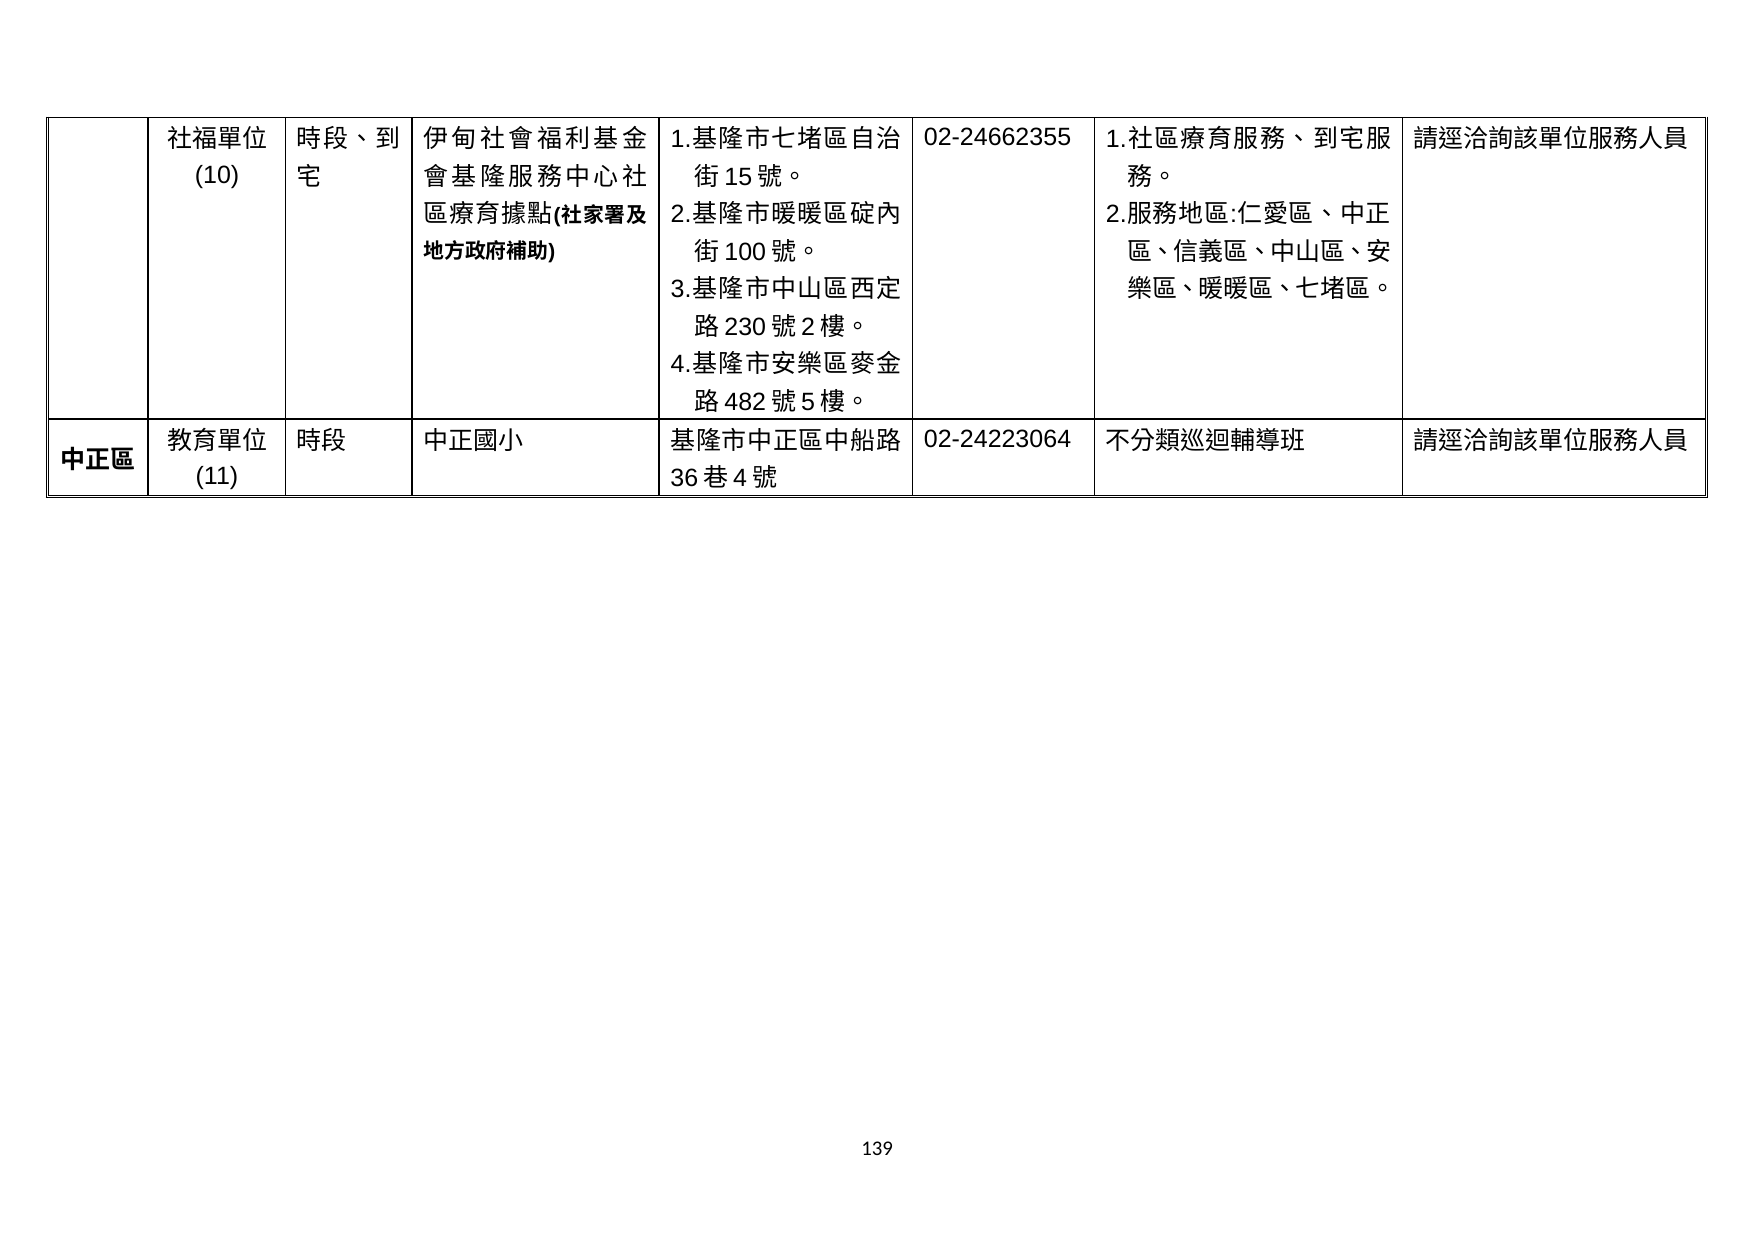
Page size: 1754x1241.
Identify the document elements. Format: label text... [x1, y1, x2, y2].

table_cell 1.社區療育服務、到宅服務。 2.服務地區:仁愛區、中正區、信義區、中山區、安樂區、暖暖區、七堵區。 [1095, 118, 1402, 418]
table_cell 時段 [286, 420, 411, 495]
table_cell 伊甸社會福利基金會基隆服務中心社區療育據點(社家署及地方政府補助) [413, 118, 658, 418]
table_cell 不分類巡迴輔導班 [1095, 420, 1402, 495]
table_cell 基隆市中正區中船路36巷4號 [660, 420, 912, 495]
table_cell 中正國小 [413, 420, 658, 495]
table_cell 社福單位(10) [149, 118, 285, 418]
table_cell 1.基隆市七堵區自治街15號。 2.基隆市暖暖區碇內街100號。 3.基隆市中山區西定路230號2樓。 4.基隆市安樂區麥金路482號5樓。 [660, 118, 912, 418]
table_cell 請逕洽詢該單位服務人員 [1403, 118, 1705, 418]
table_cell 中正區 [49, 420, 147, 495]
table_cell 02-24223064 [913, 420, 1094, 495]
table_cell 請逕洽詢該單位服務人員 [1403, 420, 1705, 495]
table_cell 02-24662355 [913, 118, 1094, 418]
table_cell 時段、到宅 [286, 118, 411, 418]
table_cell 教育單位(11) [149, 420, 285, 495]
table_cell [49, 118, 147, 418]
